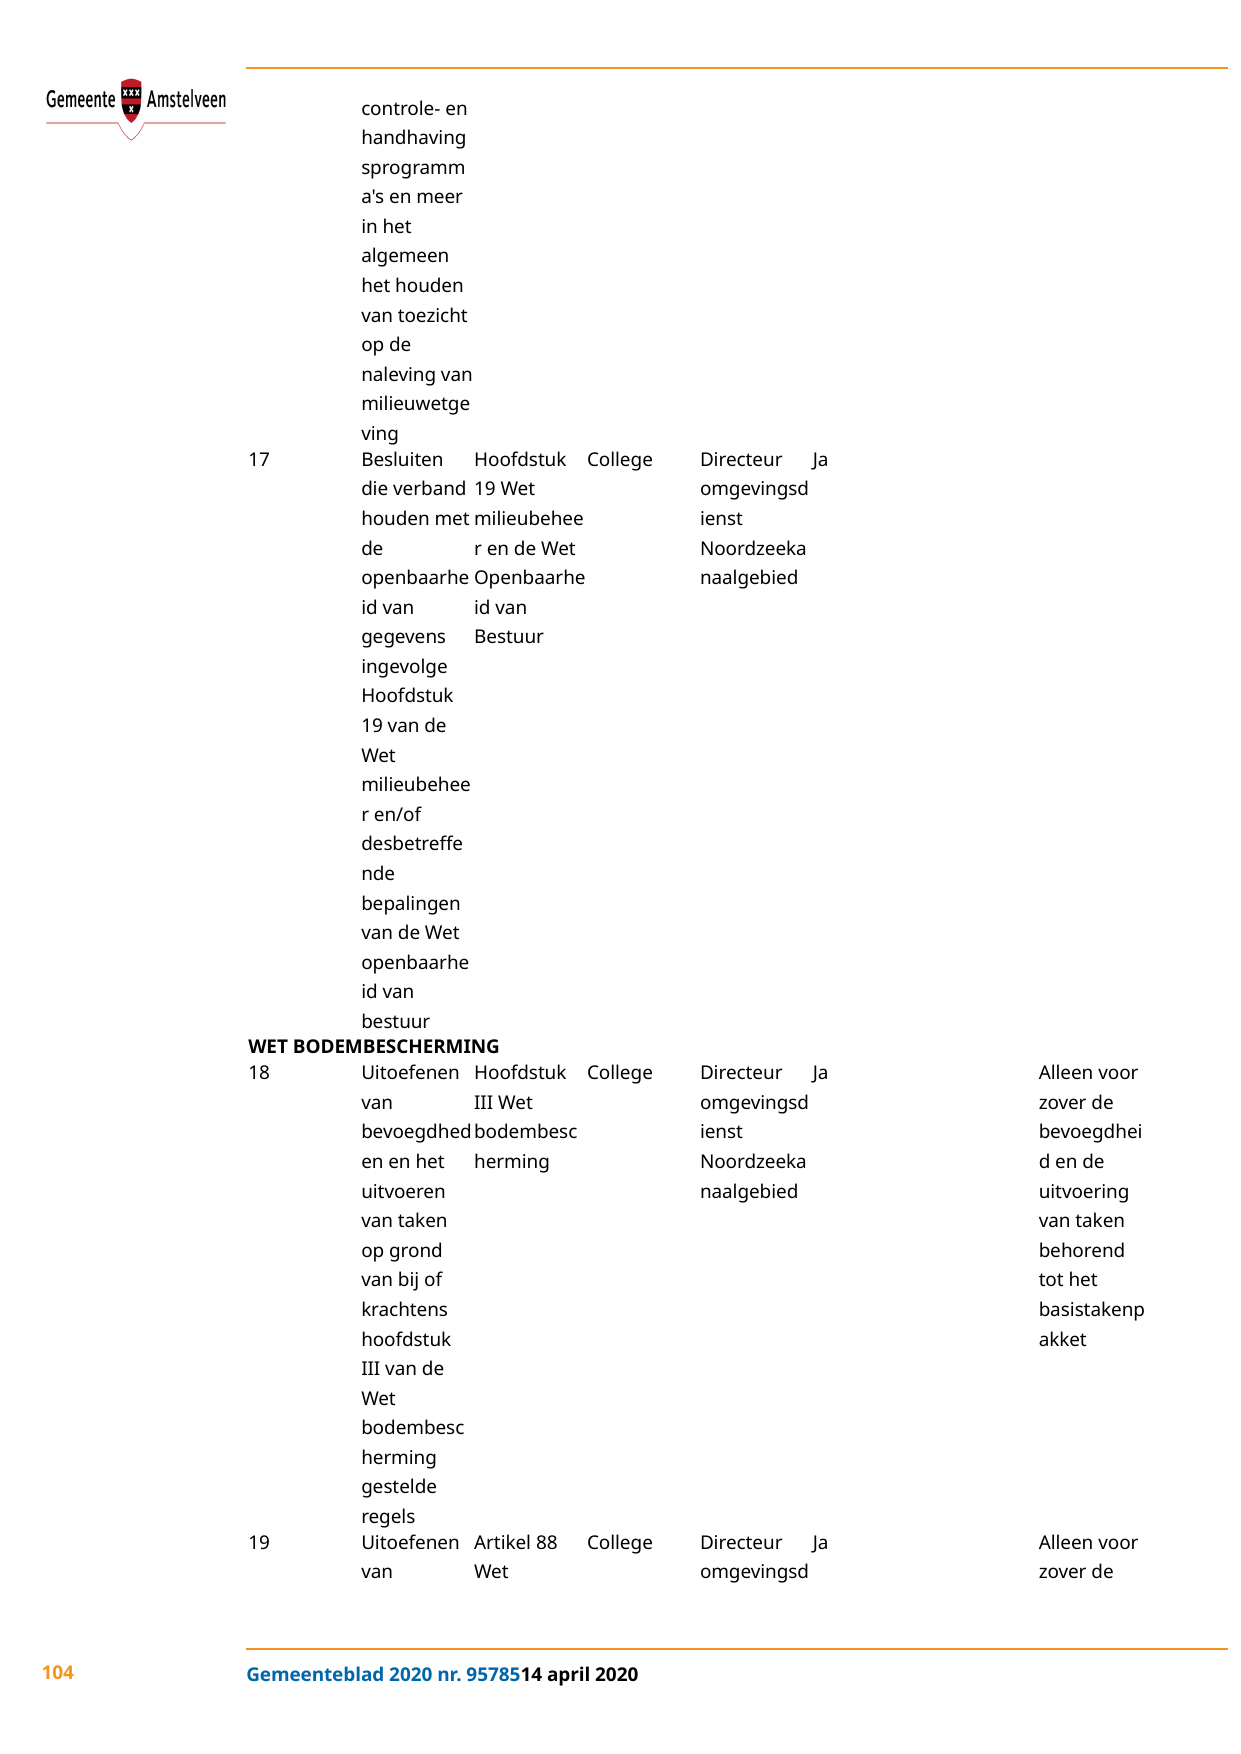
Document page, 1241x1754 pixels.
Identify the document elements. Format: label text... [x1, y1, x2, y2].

table_cell [474, 95, 587, 446]
table_cell College [587, 1060, 700, 1529]
table_cell [926, 1529, 1038, 1584]
table_cell Directeur omgevingsd [700, 1529, 813, 1584]
table_cell Hoofdstuk III Wet bodembescherming [474, 1060, 587, 1529]
table_cell WET BODEMBESCHERMING [248, 1034, 1152, 1059]
table_cell Ja [813, 1060, 926, 1529]
table_cell [926, 446, 1038, 1034]
picture [41, 47, 231, 172]
table_cell Hoofdstuk 19 Wet milieubeheer en de Wet Openbaarheid van Bestuur [474, 446, 587, 1034]
table_cell 17 [248, 446, 361, 1034]
table_cell 18 [248, 1060, 361, 1529]
table_cell [813, 95, 926, 446]
table_cell [700, 95, 813, 446]
table_cell Artikel 88 Wet [474, 1529, 587, 1584]
table_cell 19 [248, 1529, 361, 1584]
table_cell Besluiten die verband houden met de openbaarheid van gegevens ingevolge Hoofdstuk 19 van de Wet milieubeheer en/of desbetreffende bepalingen van de Wet openbaarheid van bestuur [361, 446, 474, 1034]
table_cell [248, 95, 361, 446]
table_cell Uitoefenen van bevoegdheden en het uitvoeren van taken op grond van bij of krachtens hoofdstuk III van de Wet bodembescherming gestelde regels [361, 1060, 474, 1529]
table_cell College [587, 446, 700, 1034]
table_cell Ja [813, 1529, 926, 1584]
table_cell Alleen voor zover de [1039, 1529, 1152, 1584]
table_cell Uitoefenen van [361, 1529, 474, 1584]
table_cell Ja [813, 446, 926, 1034]
table_cell [926, 95, 1038, 446]
table_cell controle- en handhavingsprogramma's en meer in het algemeen het houden van toezicht op de naleving van milieuwetgeving [361, 95, 474, 446]
table_cell [926, 1060, 1038, 1529]
table_cell Directeur omgevingsdienst Noordzeekanaalgebied [700, 446, 813, 1034]
table_cell Alleen voor zover de bevoegdheid en de uitvoering van taken behorend tot het basistakenpakket [1039, 1060, 1152, 1529]
table_cell Directeur omgevingsdienst Noordzeekanaalgebied [700, 1060, 813, 1529]
table_cell [1039, 95, 1152, 446]
table_cell College [587, 1529, 700, 1584]
table_cell [1039, 446, 1152, 1034]
table_cell [587, 95, 700, 446]
